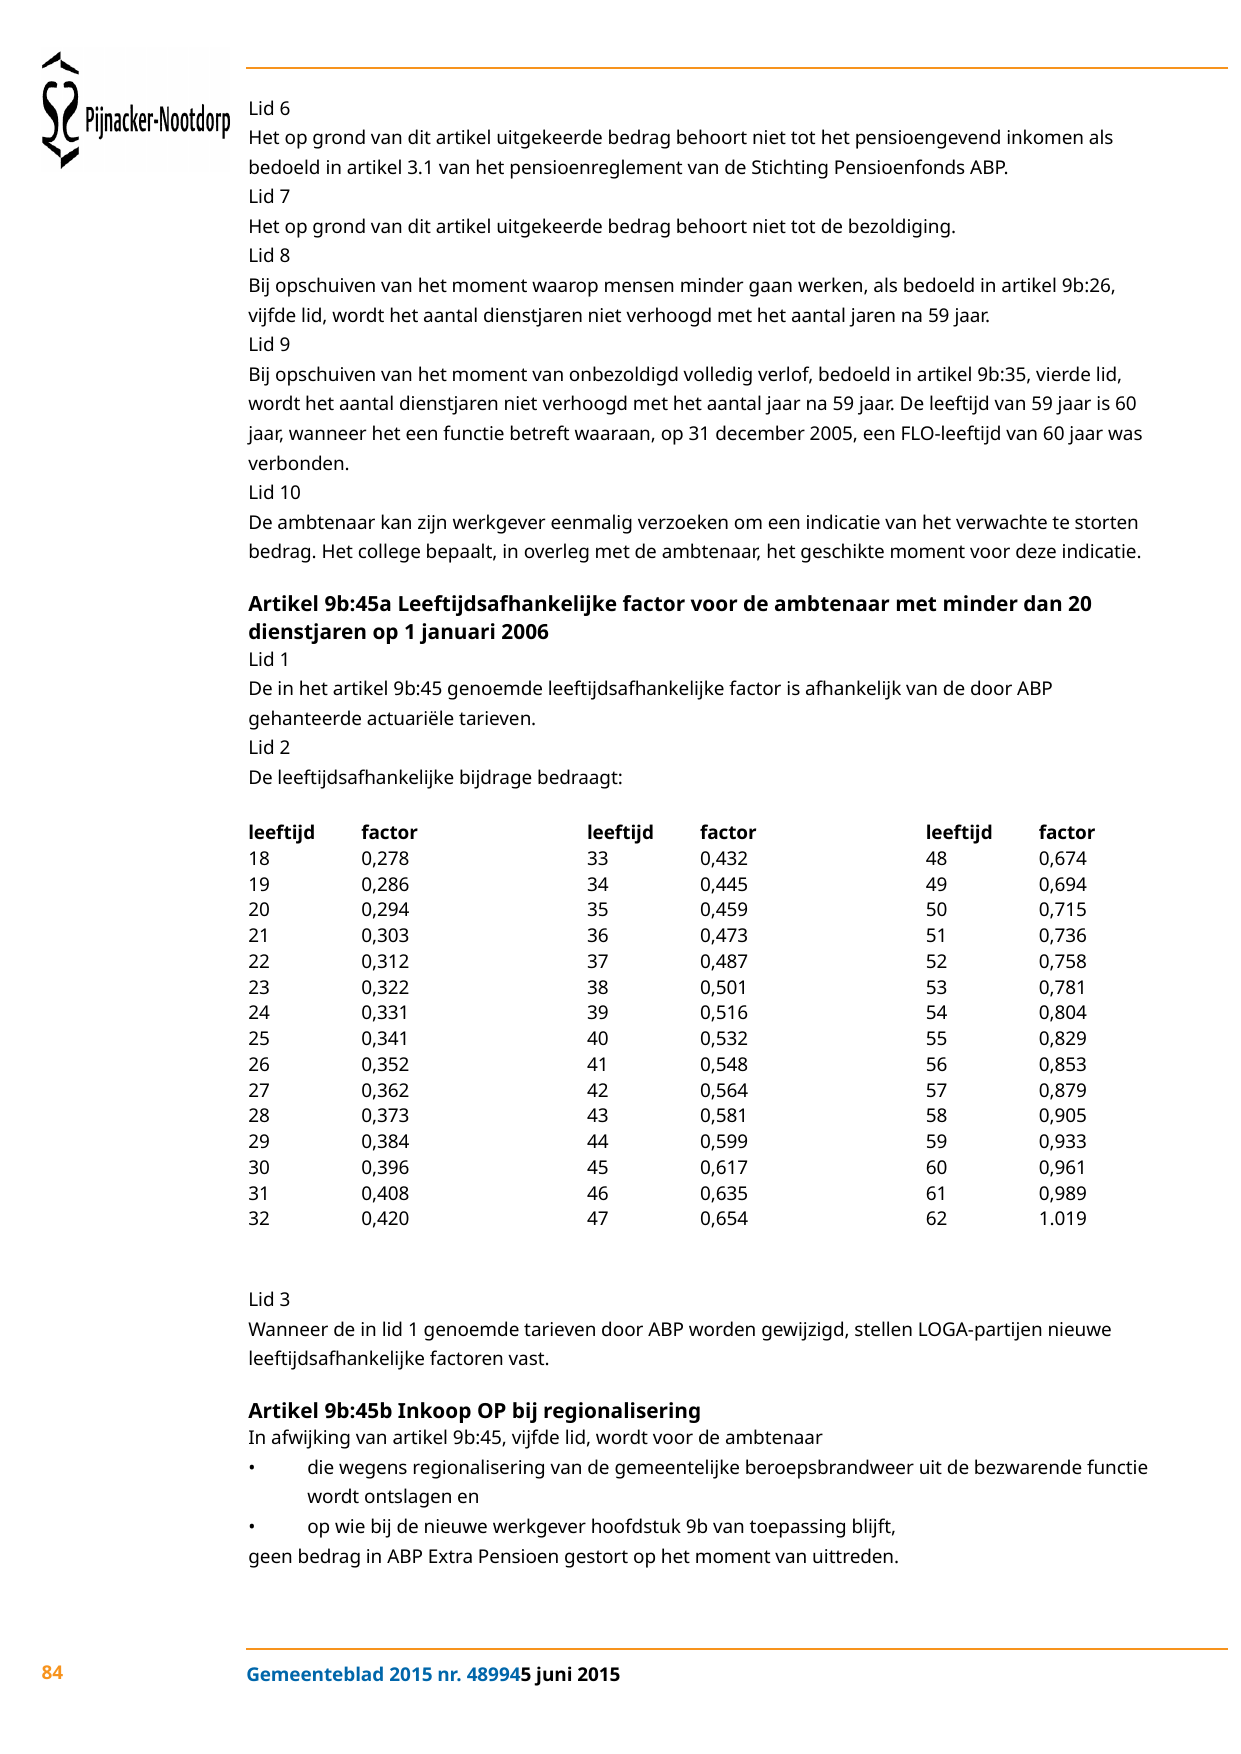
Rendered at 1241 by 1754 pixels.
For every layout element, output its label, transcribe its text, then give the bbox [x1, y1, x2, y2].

table_cell 0,879 [1039, 1077, 1152, 1102]
table_cell 50 [926, 897, 1038, 922]
table_cell [474, 974, 587, 999]
table_cell 0,408 [361, 1180, 474, 1205]
table_header [474, 820, 587, 845]
table_cell [474, 1103, 587, 1128]
table_cell 0,286 [361, 871, 474, 897]
table_cell 47 [587, 1205, 700, 1231]
table_cell 42 [587, 1077, 700, 1102]
table_cell [474, 1000, 587, 1025]
table_cell 0,341 [361, 1025, 474, 1051]
table_cell [813, 1180, 926, 1205]
table_cell 43 [587, 1103, 700, 1128]
text Bij opschuiven van het moment waarop mensen minder gaan werken, als bedoeld in artikel 9b:26, vijfde lid, wordt het aantal dienstjaren niet verhoogd met het aantal jaren na 59 jaar. [248, 272, 1152, 328]
table_cell 0,432 [700, 845, 813, 871]
table_header leeftijd [926, 820, 1038, 845]
table_cell 21 [248, 923, 361, 948]
table_cell 46 [587, 1180, 700, 1205]
text Lid 2 [248, 734, 1152, 760]
table_cell [474, 1077, 587, 1102]
text Lid 8 [248, 243, 1152, 268]
table_cell 58 [926, 1103, 1038, 1128]
text In afwijking van artikel 9b:45, vijfde lid, wordt voor de ambtenaar [248, 1424, 1152, 1450]
table_cell [813, 1025, 926, 1051]
table_cell 29 [248, 1128, 361, 1154]
table_cell [474, 1154, 587, 1180]
table_cell 0,804 [1039, 1000, 1152, 1025]
text Artikel 9b:45b Inkoop OP bij regionalisering [248, 1396, 1152, 1424]
table_cell 0,581 [700, 1103, 813, 1128]
table_cell 39 [587, 1000, 700, 1025]
table_cell 1.019 [1039, 1205, 1152, 1231]
table_cell 18 [248, 845, 361, 871]
table_cell [474, 1025, 587, 1051]
text De leeftijdsafhankelijke bijdrage bedraagt: [248, 764, 1152, 790]
text Het op grond van dit artikel uitgekeerde bedrag behoort niet tot de bezoldiging. [248, 213, 1152, 239]
table_cell 51 [926, 923, 1038, 948]
text De ambtenaar kan zijn werkgever eenmalig verzoeken om een indicatie van het verwachte te storten bedrag. Het college bepaalt, in overleg met de ambtenaar, het geschikte moment voor deze indicatie. [248, 509, 1152, 564]
table_cell 32 [248, 1205, 361, 1231]
table_cell [813, 1205, 926, 1231]
table_cell 0,532 [700, 1025, 813, 1051]
text Bij opschuiven van het moment van onbezoldigd volledig verlof, bedoeld in artikel 9b:35, vierde lid, wordt het aantal dienstjaren niet verhoogd met het aantal jaar na 59 jaar. De leeftijd van 59 jaar is 60 jaar, wanneer het een functie betreft waaraan, op 31 december 2005, een FLO-leeftijd van 60 jaar was verbonden. [248, 361, 1152, 476]
table_cell 0,654 [700, 1205, 813, 1231]
table_cell 0,459 [700, 897, 813, 922]
table_cell [813, 845, 926, 871]
table_cell 54 [926, 1000, 1038, 1025]
table_cell [813, 1000, 926, 1025]
table_cell 28 [248, 1103, 361, 1128]
table_cell 0,516 [700, 1000, 813, 1025]
table_cell [813, 1128, 926, 1154]
table_cell [474, 948, 587, 974]
table_header factor [361, 820, 474, 845]
table_cell 60 [926, 1154, 1038, 1180]
table_cell [813, 974, 926, 999]
table_cell 0,617 [700, 1154, 813, 1180]
list die wegens regionalisering van de gemeentelijke beroepsbrandweer uit de bezwarende functie wordt ontslagen en [248, 1454, 1152, 1509]
table_cell [813, 1154, 926, 1180]
table_cell [474, 1128, 587, 1154]
table_cell 0,322 [361, 974, 474, 999]
table_cell [813, 897, 926, 922]
table_cell 25 [248, 1025, 361, 1051]
table_cell 53 [926, 974, 1038, 999]
table_cell 0,564 [700, 1077, 813, 1102]
table_cell 0,445 [700, 871, 813, 897]
table_cell 52 [926, 948, 1038, 974]
table_cell 31 [248, 1180, 361, 1205]
picture [41, 47, 231, 172]
table_cell 59 [926, 1128, 1038, 1154]
table_cell 48 [926, 845, 1038, 871]
table_cell 0,829 [1039, 1025, 1152, 1051]
table_cell 0,312 [361, 948, 474, 974]
text Wanneer de in lid 1 genoemde tarieven door ABP worden gewijzigd, stellen LOGA-partijen nieuwe leeftijdsafhankelijke factoren vast. [248, 1316, 1152, 1371]
table_cell 23 [248, 974, 361, 999]
table_cell 0,373 [361, 1103, 474, 1128]
table_cell 0,501 [700, 974, 813, 999]
table_cell 0,635 [700, 1180, 813, 1205]
table_cell 0,473 [700, 923, 813, 948]
table_cell [813, 871, 926, 897]
table_cell 0,736 [1039, 923, 1152, 948]
table_header leeftijd [248, 820, 361, 845]
text Lid 7 [248, 183, 1152, 209]
table_cell [813, 1103, 926, 1128]
table_cell 22 [248, 948, 361, 974]
table_cell 0,420 [361, 1205, 474, 1231]
table_cell 0,674 [1039, 845, 1152, 871]
table_cell 0,396 [361, 1154, 474, 1180]
table_cell 24 [248, 1000, 361, 1025]
table_cell 0,853 [1039, 1051, 1152, 1077]
table_cell 0,548 [700, 1051, 813, 1077]
list op wie bij de nieuwe werkgever hoofdstuk 9b van toepassing blijft, [248, 1513, 1152, 1539]
table_cell 0,715 [1039, 897, 1152, 922]
table_cell 55 [926, 1025, 1038, 1051]
table_cell 0,362 [361, 1077, 474, 1102]
table_cell 0,278 [361, 845, 474, 871]
table_cell 33 [587, 845, 700, 871]
text Lid 1 [248, 646, 1152, 672]
text Lid 3 [248, 1286, 1152, 1312]
table_cell 34 [587, 871, 700, 897]
table_cell 38 [587, 974, 700, 999]
table_cell 19 [248, 871, 361, 897]
table_cell 0,331 [361, 1000, 474, 1025]
table_cell 61 [926, 1180, 1038, 1205]
table_cell 0,694 [1039, 871, 1152, 897]
table_cell [813, 1051, 926, 1077]
table_cell 0,294 [361, 897, 474, 922]
table_cell 45 [587, 1154, 700, 1180]
table_cell 57 [926, 1077, 1038, 1102]
text Lid 6 [248, 95, 1152, 121]
table_cell 0,758 [1039, 948, 1152, 974]
table_cell 0,933 [1039, 1128, 1152, 1154]
text De in het artikel 9b:45 genoemde leeftijdsafhankelijke factor is afhankelijk van de door ABP gehanteerde actuariële tarieven. [248, 675, 1152, 731]
table_cell 30 [248, 1154, 361, 1180]
table_cell 35 [587, 897, 700, 922]
table_cell 36 [587, 923, 700, 948]
table_cell 0,599 [700, 1128, 813, 1154]
table_cell 56 [926, 1051, 1038, 1077]
table_cell 20 [248, 897, 361, 922]
text Lid 9 [248, 331, 1152, 357]
table_cell [474, 897, 587, 922]
table_cell 26 [248, 1051, 361, 1077]
table_header leeftijd [587, 820, 700, 845]
table_cell 41 [587, 1051, 700, 1077]
table_cell [474, 845, 587, 871]
table_cell [813, 948, 926, 974]
table_cell 0,487 [700, 948, 813, 974]
table_cell 0,905 [1039, 1103, 1152, 1128]
table_cell 0,303 [361, 923, 474, 948]
table_cell 0,384 [361, 1128, 474, 1154]
table_cell 0,352 [361, 1051, 474, 1077]
table_cell [474, 1051, 587, 1077]
table_cell 40 [587, 1025, 700, 1051]
text Lid 10 [248, 479, 1152, 505]
text geen bedrag in ABP Extra Pensioen gestort op het moment van uittreden. [248, 1543, 1152, 1568]
table_cell [474, 1180, 587, 1205]
text Het op grond van dit artikel uitgekeerde bedrag behoort niet tot het pensioengevend inkomen als bedoeld in artikel 3.1 van het pensioenreglement van de Stichting Pensioenfonds ABP. [248, 124, 1152, 180]
table_cell [813, 923, 926, 948]
table_cell [474, 871, 587, 897]
table_cell 49 [926, 871, 1038, 897]
table_cell 27 [248, 1077, 361, 1102]
table_cell [813, 1077, 926, 1102]
table_cell 0,961 [1039, 1154, 1152, 1180]
table_header [813, 820, 926, 845]
table_header factor [700, 820, 813, 845]
table_cell 37 [587, 948, 700, 974]
table_cell 0,781 [1039, 974, 1152, 999]
table_cell 0,989 [1039, 1180, 1152, 1205]
table_cell 62 [926, 1205, 1038, 1231]
table_cell 44 [587, 1128, 700, 1154]
table_cell [474, 1205, 587, 1231]
text Artikel 9b:45a Leeftijdsafhankelijke factor voor de ambtenaar met minder dan 20 dienstjaren op 1 januari 2006 [248, 589, 1152, 646]
table_cell [474, 923, 587, 948]
table_header factor [1039, 820, 1152, 845]
